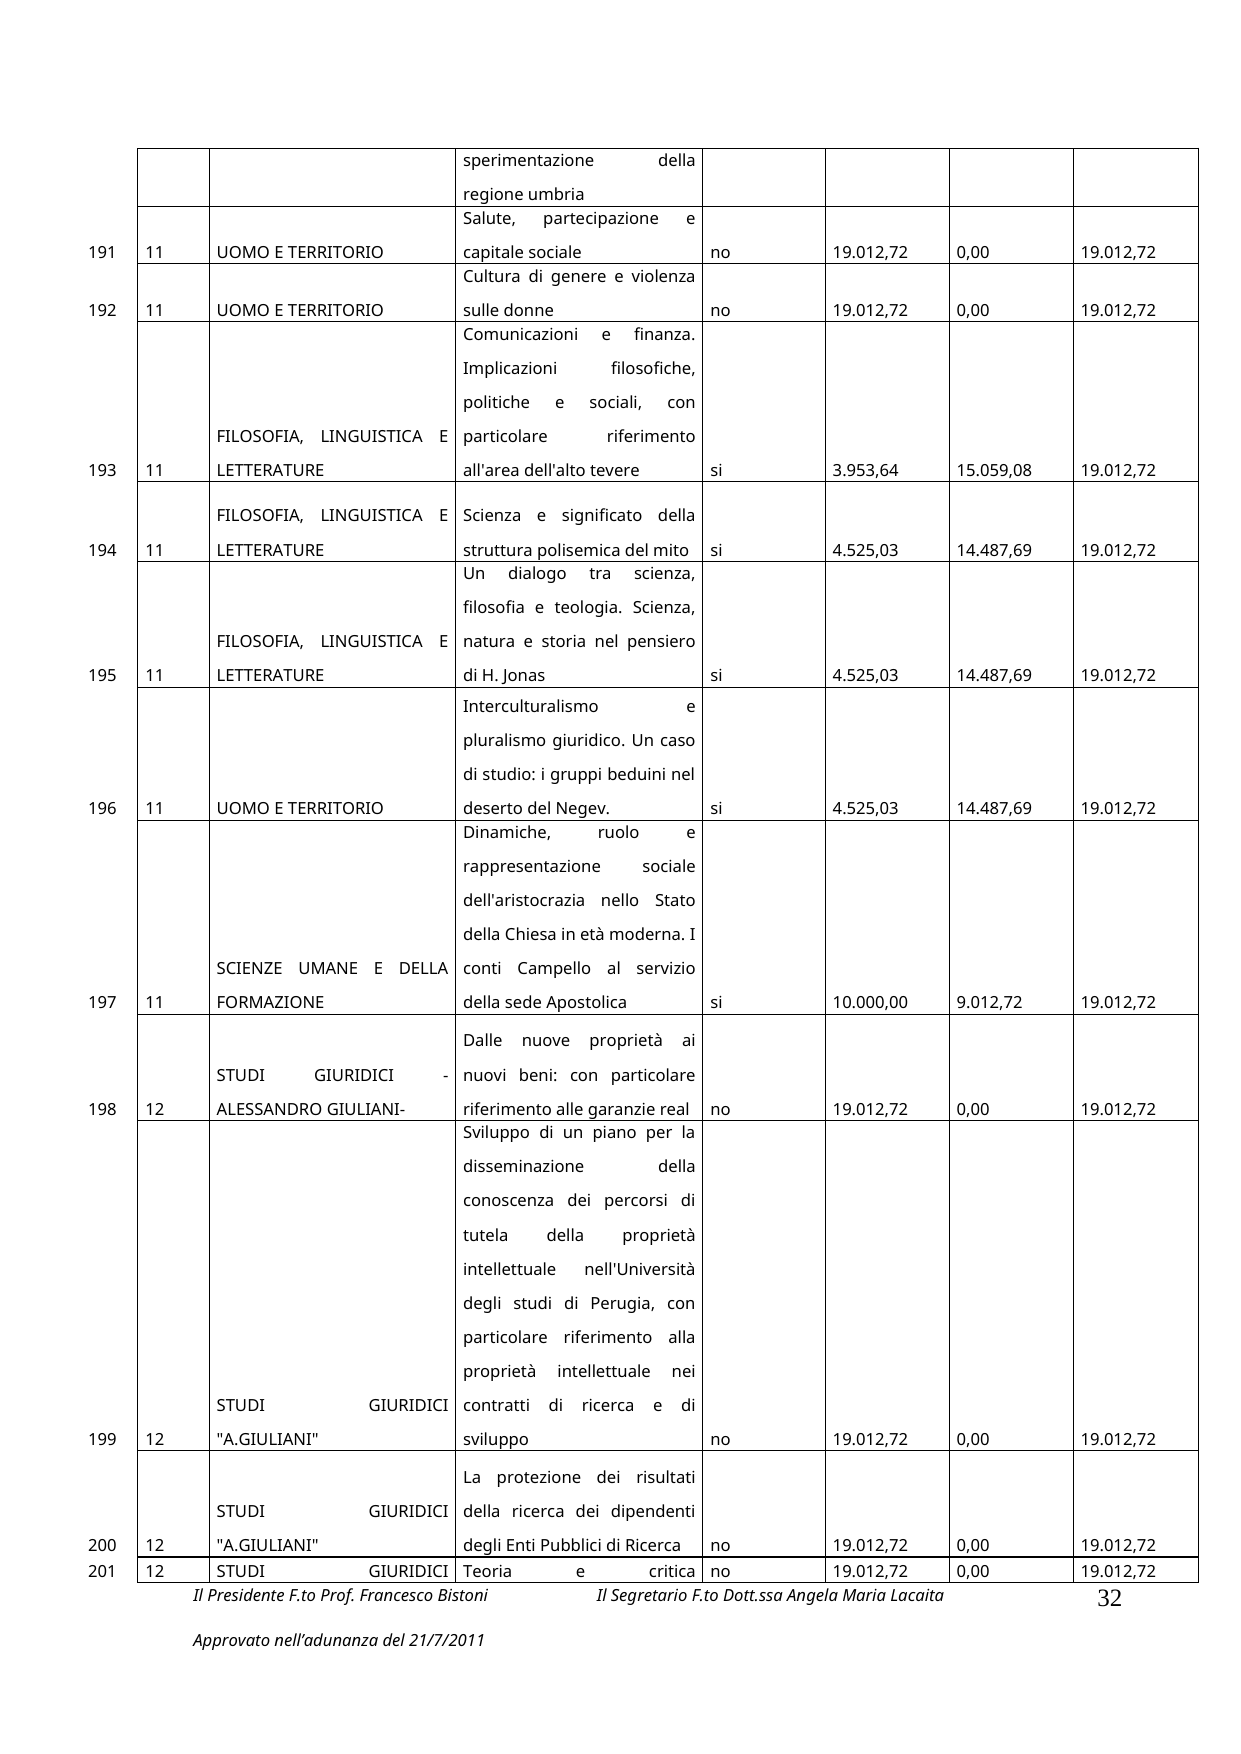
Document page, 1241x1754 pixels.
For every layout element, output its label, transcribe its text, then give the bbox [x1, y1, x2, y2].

table_cell [138, 149, 209, 206]
table_cell [81, 148, 137, 206]
table_cell STUDI GIURIDICI [210, 1558, 455, 1582]
table_cell 196 [81, 687, 137, 819]
table_cell 11 [138, 264, 209, 321]
table_cell UOMO E TERRITORIO [210, 264, 455, 321]
table_cell Cultura di genere e violenza sulle donne [456, 264, 702, 321]
table_cell Comunicazioni e finanza. Implicazioni filosofiche, politiche e sociali, con particolare riferimento all'area dell'alto tevere [456, 322, 702, 481]
table_cell La protezione dei risultati della ricerca dei dipendenti degli Enti Pubblici di Ricerca [456, 1451, 702, 1556]
table_cell 191 [81, 206, 137, 263]
table_cell si [703, 688, 825, 819]
table_cell Un dialogo tra scienza, filosofia e teologia. Scienza, natura e storia nel pensiero di H. Jonas [456, 562, 702, 687]
table_cell [210, 149, 455, 206]
table_cell Salute, partecipazione e capitale sociale [456, 207, 702, 263]
table_cell 192 [81, 263, 137, 321]
table_cell FILOSOFIA, LINGUISTICA E LETTERATURE [210, 322, 455, 481]
table_cell 19.012,72 [1074, 1015, 1198, 1120]
table_cell Dinamiche, ruolo e rappresentazione sociale dell'aristocrazia nello Stato della Chiesa in età moderna. I conti Campello al servizio della sede Apostolica [456, 821, 702, 1014]
table_cell no [703, 1121, 825, 1450]
table_cell si [703, 322, 825, 481]
table_cell 19.012,72 [1074, 1121, 1198, 1450]
table_cell 193 [81, 321, 137, 481]
table_cell STUDI GIURIDICI "A.GIULIANI" [210, 1121, 455, 1450]
table_cell Teoria e critica [456, 1558, 702, 1582]
table_cell 0,00 [950, 1015, 1073, 1120]
table_cell 201 [81, 1556, 137, 1582]
table_cell 194 [81, 481, 137, 561]
table_cell [950, 149, 1073, 206]
table_cell Interculturalismo e pluralismo giuridico. Un caso di studio: i gruppi beduini nel deserto del Negev. [456, 688, 702, 819]
table_cell 11 [138, 821, 209, 1014]
table_cell 19.012,72 [1074, 207, 1198, 263]
table_cell UOMO E TERRITORIO [210, 688, 455, 819]
table_cell 0,00 [950, 264, 1073, 321]
table_cell STUDI GIURIDICI -ALESSANDRO GIULIANI- [210, 1015, 455, 1120]
table_cell 0,00 [950, 1451, 1073, 1556]
table_cell 19.012,72 [826, 207, 949, 263]
table_cell 19.012,72 [826, 1121, 949, 1450]
table_cell 200 [81, 1450, 137, 1556]
table_cell 19.012,72 [1074, 562, 1198, 687]
table_cell 197 [81, 820, 137, 1014]
table_cell 15.059,08 [950, 322, 1073, 481]
table_cell [1074, 149, 1198, 206]
table_cell 195 [81, 561, 137, 687]
table_cell 19.012,72 [1074, 821, 1198, 1014]
table_cell 19.012,72 [1074, 688, 1198, 819]
table_cell 12 [138, 1558, 209, 1582]
table_cell 199 [81, 1120, 137, 1450]
table_cell [703, 149, 825, 206]
table_cell 14.487,69 [950, 482, 1073, 561]
table_cell 11 [138, 482, 209, 561]
table_cell si [703, 482, 825, 561]
table_cell 19.012,72 [1074, 482, 1198, 561]
table_cell no [703, 264, 825, 321]
table_cell 4.525,03 [826, 482, 949, 561]
table_cell no [703, 1558, 825, 1582]
table_cell 0,00 [950, 1558, 1073, 1582]
table_cell 12 [138, 1121, 209, 1450]
table_cell UOMO E TERRITORIO [210, 207, 455, 263]
table_cell [826, 149, 949, 206]
table_cell no [703, 1451, 825, 1556]
table_cell sperimentazione della regione umbria [456, 149, 702, 206]
table_cell 3.953,64 [826, 322, 949, 481]
table_cell FILOSOFIA, LINGUISTICA E LETTERATURE [210, 562, 455, 687]
table_cell 19.012,72 [1074, 1558, 1198, 1582]
table_cell Scienza e significato della struttura polisemica del mito [456, 482, 702, 561]
table_cell 12 [138, 1451, 209, 1556]
table_cell 11 [138, 688, 209, 819]
table_cell SCIENZE UMANE E DELLA FORMAZIONE [210, 821, 455, 1014]
table_cell 14.487,69 [950, 688, 1073, 819]
table_cell 19.012,72 [1074, 322, 1198, 481]
table_cell 9.012,72 [950, 821, 1073, 1014]
table_cell 198 [81, 1014, 137, 1120]
table_cell 11 [138, 322, 209, 481]
table_cell no [703, 207, 825, 263]
table_cell 14.487,69 [950, 562, 1073, 687]
table_cell 19.012,72 [1074, 264, 1198, 321]
table_cell si [703, 562, 825, 687]
table_cell si [703, 821, 825, 1014]
table_cell 19.012,72 [826, 1451, 949, 1556]
table_cell STUDI GIURIDICI "A.GIULIANI" [210, 1451, 455, 1556]
table_cell Sviluppo di un piano per la disseminazione della conoscenza dei percorsi di tutela della proprietà intellettuale nell'Università degli studi di Perugia, con particolare riferimento alla proprietà intellettuale nei contratti di ricerca e di sviluppo [456, 1121, 702, 1450]
table_cell 4.525,03 [826, 688, 949, 819]
table_cell 12 [138, 1015, 209, 1120]
table_cell 0,00 [950, 207, 1073, 263]
table_cell 10.000,00 [826, 821, 949, 1014]
table_cell 19.012,72 [826, 1015, 949, 1120]
table_cell FILOSOFIA, LINGUISTICA E LETTERATURE [210, 482, 455, 561]
table_cell 11 [138, 562, 209, 687]
table_cell 19.012,72 [826, 264, 949, 321]
table_cell 19.012,72 [826, 1558, 949, 1582]
table_cell 19.012,72 [1074, 1451, 1198, 1556]
table_cell Dalle nuove proprietà ai nuovi beni: con particolare riferimento alle garanzie real [456, 1015, 702, 1120]
table_cell 4.525,03 [826, 562, 949, 687]
table_cell no [703, 1015, 825, 1120]
table_cell 0,00 [950, 1121, 1073, 1450]
table_cell 11 [138, 207, 209, 263]
